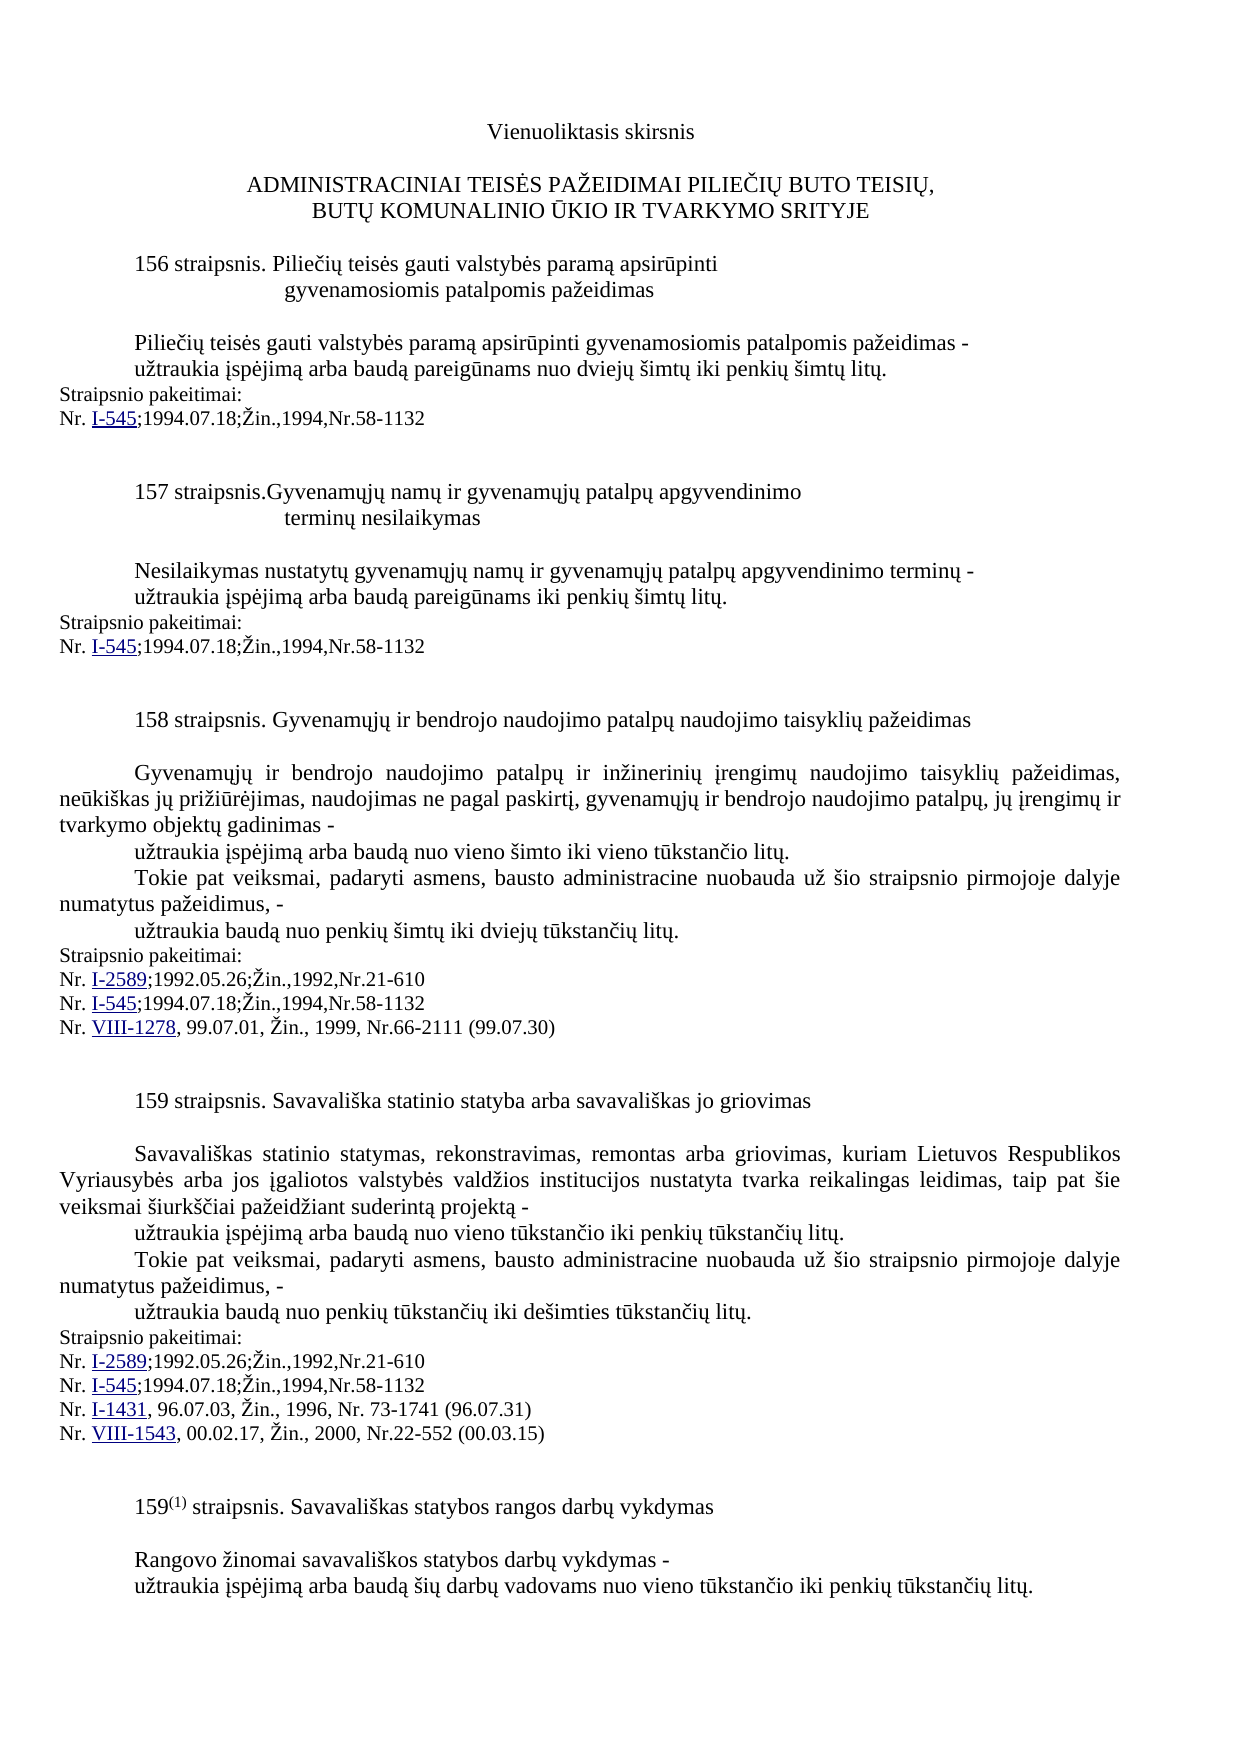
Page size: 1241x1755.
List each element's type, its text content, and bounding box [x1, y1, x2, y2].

text Rangovo žinomai savavališkos statybos darbų vykdymas - [59, 1546, 1122, 1572]
text Straipsnio pakeitimai: [59, 382, 1122, 406]
text užtraukia įspėjimą arba baudą nuo vieno tūkstančio iki penkių tūkstančių litų. [59, 1219, 1122, 1246]
text 158 straipsnis. Gyvenamųjų ir bendrojo naudojimo patalpų naudojimo taisyklių pažeidimas [134, 706, 1122, 732]
text ADMINISTRACINIAI TEISĖS PAŽEIDIMAI PILIEČIŲ BUTO TEISIŲ, [59, 171, 1122, 197]
text Gyvenamųjų ir bendrojo naudojimo patalpų ir inžinerinių įrengimų naudojimo taisyklių pažeidimas, neūkiškas jų prižiūrėjimas, naudojimas ne pagal paskirtį, gyvenamųjų ir bendrojo naudojimo patalpų, jų įrengimų ir tvarkymo objektų gadinimas - [59, 759, 1122, 838]
text užtraukia įspėjimą arba baudą pareigūnams iki penkių šimtų litų. [59, 583, 1122, 610]
text Savavališkas statinio statymas, rekonstravimas, remontas arba griovimas, kuriam Lietuvos Respublikos Vyriausybės arba jos įgaliotos valstybės valdžios institucijos nustatyta tvarka reikalingas leidimas, taip pat šie veiksmai šiurkščiai pažeidžiant suderintą projektą - [59, 1140, 1122, 1219]
text užtraukia įspėjimą arba baudą nuo vieno šimto iki vieno tūkstančio litų. [59, 838, 1122, 864]
text 159 straipsnis. Savavališka statinio statyba arba savavališkas jo griovimas [59, 1087, 1122, 1114]
text Nr. I-2589;1992.05.26;Žin.,1992,Nr.21-610 [59, 1349, 1122, 1373]
text Piliečių teisės gauti valstybės paramą apsirūpinti gyvenamosiomis patalpomis pažeidimas - [59, 329, 1122, 355]
text Nr. I-2589;1992.05.26;Žin.,1992,Nr.21-610 [59, 967, 1122, 991]
text užtraukia baudą nuo penkių šimtų iki dviejų tūkstančių litų. [59, 917, 1122, 943]
text 159(1) straipsnis. Savavališkas statybos rangos darbų vykdymas [59, 1493, 1122, 1519]
text užtraukia baudą nuo penkių tūkstančių iki dešimties tūkstančių litų. [59, 1298, 1122, 1325]
text Nesilaikymas nustatytų gyvenamųjų namų ir gyvenamųjų patalpų apgyvendinimo terminų - [59, 557, 1122, 583]
text Nr. I-545;1994.07.18;Žin.,1994,Nr.58-1132 [59, 1373, 1122, 1397]
text Nr. I-545;1994.07.18;Žin.,1994,Nr.58-1132 [59, 634, 1122, 658]
text Tokie pat veiksmai, padaryti asmens, bausto administracine nuobauda už šio straipsnio pirmojoje dalyje numatytus pažeidimus, - [59, 864, 1122, 917]
text Nr. I-1431, 96.07.03, Žin., 1996, Nr. 73-1741 (96.07.31) [59, 1397, 1122, 1421]
text Straipsnio pakeitimai: [59, 610, 1122, 634]
text gyvenamosiomis patalpomis pažeidimas [134, 276, 1122, 303]
text Nr. I-545;1994.07.18;Žin.,1994,Nr.58-1132 [59, 991, 1122, 1015]
text užtraukia įspėjimą arba baudą pareigūnams nuo dviejų šimtų iki penkių šimtų litų. [59, 355, 1122, 382]
text Straipsnio pakeitimai: [59, 943, 1122, 967]
text terminų nesilaikymas [209, 504, 1122, 531]
text Straipsnio pakeitimai: [59, 1325, 1122, 1349]
text Vienuoliktasis skirsnis [59, 118, 1122, 144]
text Nr. VIII-1278, 99.07.01, Žin., 1999, Nr.66-2111 (99.07.30) [59, 1015, 1122, 1039]
text 157 straipsnis.Gyvenamųjų namų ir gyvenamųjų patalpų apgyvendinimo [59, 478, 1122, 504]
text BUTŲ KOMUNALINIO ŪKIO IR TVARKYMO SRITYJE [59, 197, 1122, 223]
text 156 straipsnis. Piliečių teisės gauti valstybės paramą apsirūpinti [59, 250, 1122, 276]
text Nr. I-545;1994.07.18;Žin.,1994,Nr.58-1132 [59, 406, 1122, 430]
text Nr. VIII-1543, 00.02.17, Žin., 2000, Nr.22-552 (00.03.15) [59, 1421, 1122, 1445]
text užtraukia įspėjimą arba baudą šių darbų vadovams nuo vieno tūkstančio iki penkių tūkstančių litų. [59, 1572, 1122, 1598]
text Tokie pat veiksmai, padaryti asmens, bausto administracine nuobauda už šio straipsnio pirmojoje dalyje numatytus pažeidimus, - [59, 1246, 1122, 1298]
